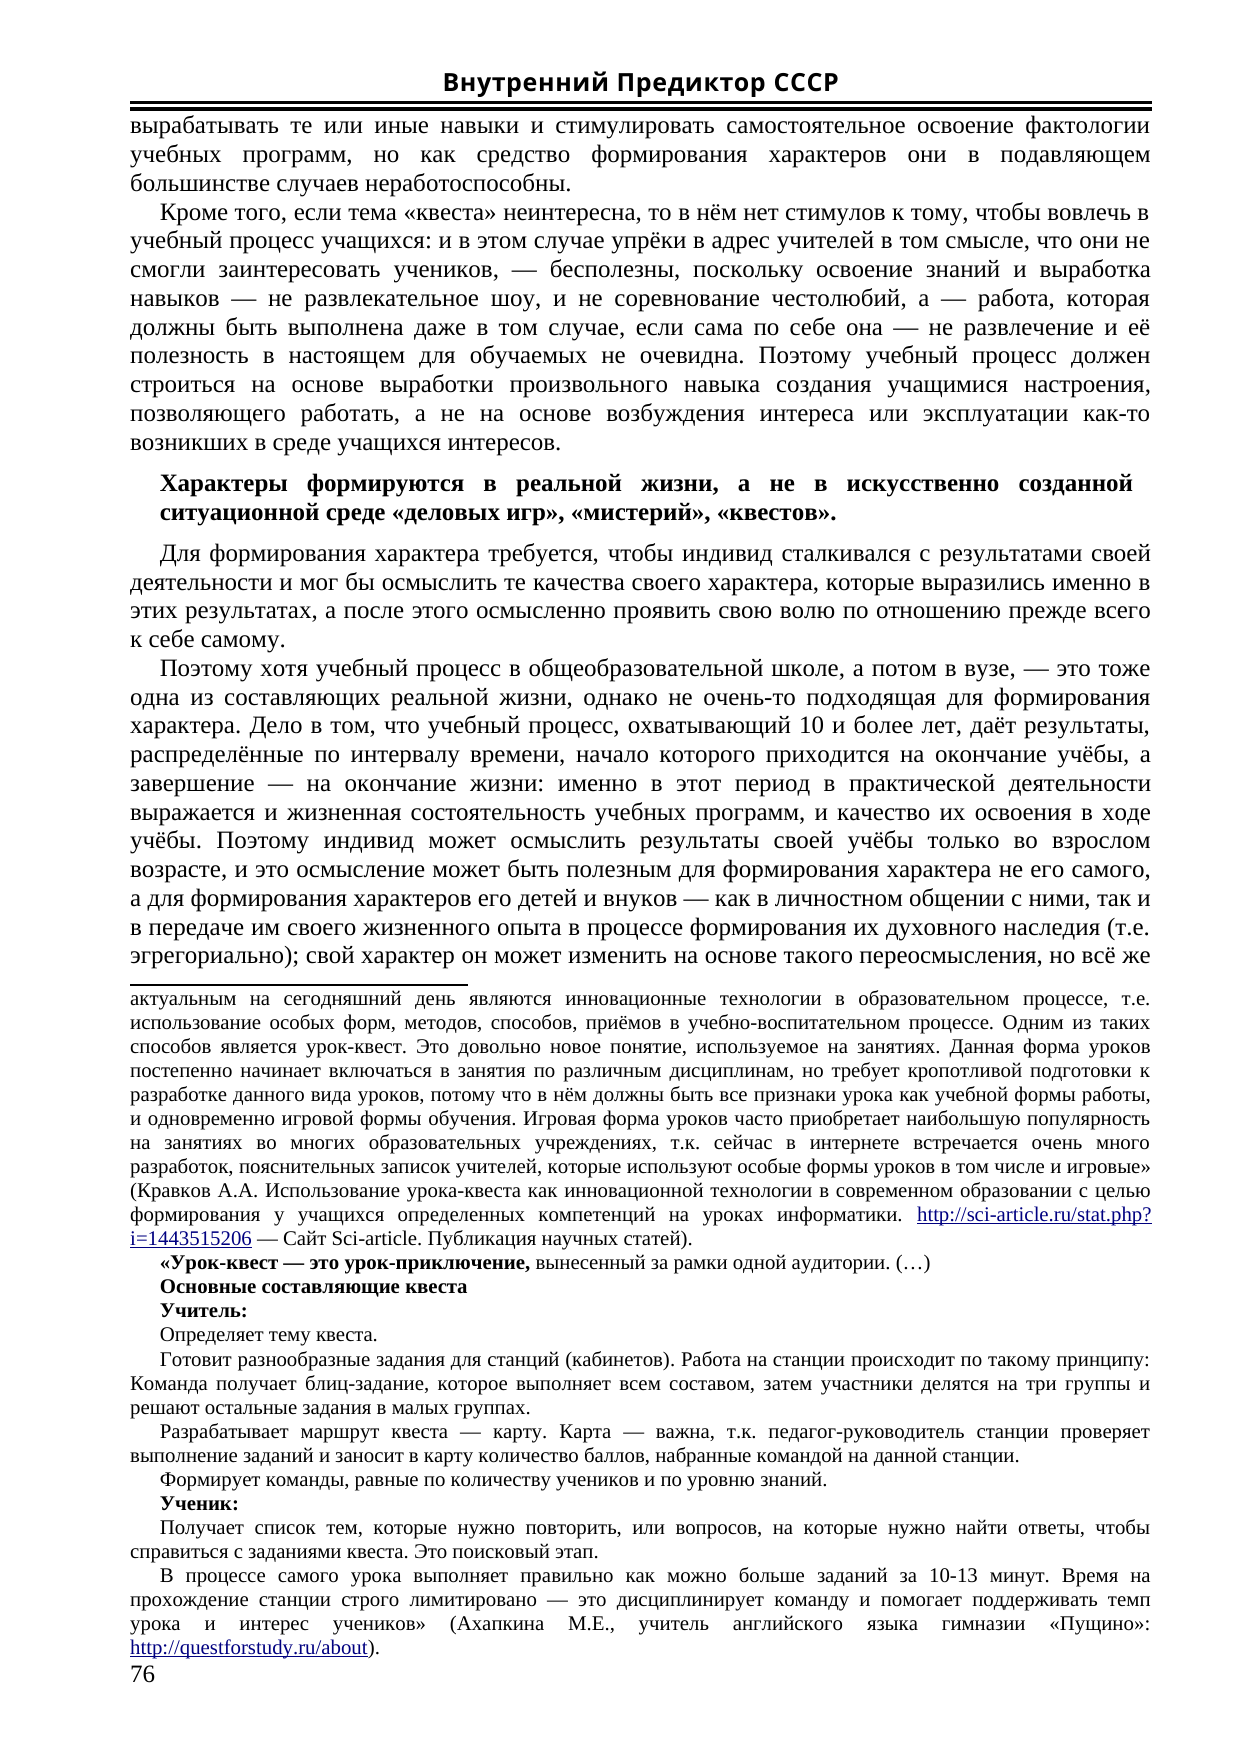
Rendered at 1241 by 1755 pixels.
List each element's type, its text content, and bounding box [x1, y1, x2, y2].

text Учитель: [130, 1298, 1152, 1322]
text Ученик: [130, 1491, 1152, 1515]
text Основные составляющие квеста [130, 1274, 1152, 1298]
text Поэтому хотя учебный процесс в общеобразовательной школе, а потом в вузе, — это тоже одна из составляющих реальной жизни, однако не очень-то подходящая для формирования характера. Дело в том, что учебный процесс, охватывающий 10 и более лет, даёт результаты, распределённые по интервалу времени, начало которого приходится на окончание учёбы, а завершение — на окончание жизни: именно в этот период в практической деятельности выражается и жизненная состоятельность учебных программ, и качество их освоения в ходе учёбы. Поэтому индивид может осмыслить результаты своей учёбы только во взрослом возрасте, и это осмысление может быть полезным для формирования характера не его самого, а для формирования характеров его детей и внуков — как в личностном общении с ними, так и в передаче им своего жизненного опыта в процессе формирования их духовного наследия (т.е. эгрегориально); свой характер он может изменить на основе такого переосмысления, но всё же [130, 653, 1152, 969]
text Кроме того, если тема «квеста» неинтересна, то в нём нет стимулов к тому, чтобы вовлечь в учебный процесс учащихся: и в этом случае упрёки в адрес учителей в том смысле, что они не смогли заинтересовать учеников, — бесполезны, поскольку освоение знаний и выработка навыков — не развлекательное шоу, и не соревнование честолюбий, а — работа, которая должны быть выполнена даже в том случае, если сама по себе она — не развлечение и её полезность в настоящем для обучаемых не очевидна. Поэтому учебный процесс должен строиться на основе выработки произвольного навыка создания учащимися настроения, позволяющего работать, а не на основе возбуждения интереса или эксплуатации как-то возникших в среде учащихся интересов. [130, 197, 1152, 456]
text вырабатывать те или иные навыки и стимулировать самостоятельное освоение фактологии учебных программ, но как средство формирования характеров они в подавляющем большинстве случаев неработоспособны. [130, 111, 1152, 197]
text Готовит разнообразные задания для станций (кабинетов). Работа на станции происходит по такому принципу: Команда получает блиц-задание, которое выполняет всем составом, затем участники делятся на три группы и решают остальные задания в малых группах. [130, 1346, 1152, 1419]
text Разрабатывает маршрут квеста — карту. Карта — важна, т.к. педагог-руководитель станции проверяет выполнение заданий и заносит в карту количество баллов, набранные командой на данной станции. [130, 1419, 1152, 1467]
text Характеры формируются в реальной жизни, а не в искусственно созданной ситуационной среде «деловых игр», «мистерий», «квестов». [159, 468, 1134, 526]
text Определяет тему квеста. [130, 1322, 1152, 1346]
text В процессе самого урока выполняет правильно как можно больше заданий за 10-13 минут. Время на прохождение станции строго лимитировано — это дисциплинирует команду и помогает поддерживать темп урока и интерес учеников» (Ахапкина М.Е., учитель английского языка гимназии «Пущино»: http://questforstudy.ru/about). [130, 1563, 1152, 1659]
text Получает список тем, которые нужно повторить, или вопросов, на которые нужно найти ответы, чтобы справиться с заданиями квеста. Это поисковый этап. [130, 1515, 1152, 1563]
text «Урок-квест — это урок-приключение, вынесенный за рамки одной аудитории. (…) [130, 1250, 1152, 1274]
text Формирует команды, равные по количеству учеников и по уровню знаний. [130, 1467, 1152, 1491]
text актуальным на сегодняшний день являются инновационные технологии в образовательном процессе, т.е. использование особых форм, методов, способов, приёмов в учебно-воспитательном процессе. Одним из таких способов является урок-квест. Это довольно новое понятие, используемое на занятиях. Данная форма уроков постепенно начинает включаться в занятия по различным дисциплинам, но требует кропотливой подготовки к разработке данного вида уроков, потому что в нём должны быть все признаки урока как учебной формы работы, и одновременно игровой формы обучения. Игровая форма уроков часто приобретает наибольшую популярность на занятиях во многих образовательных учреждениях, т.к. сейчас в интернете встречается очень много разработок, пояснительных записок учителей, которые используют особые формы уроков в том числе и игровые» (Кравков А.А. Использование урока-квеста как инновационной технологии в современном образовании с целью формирования у учащихся определенных компетенций на уроках информатики. http://sci-article.ru/stat.php?i=1443515206 — Сайт Sci-article. Публикация научных статей). [130, 986, 1152, 1250]
text Для формирования характера требуется, чтобы индивид сталкивался с результатами своей деятельности и мог бы осмыслить те качества своего характера, которые выразились именно в этих результатах, а после этого осмысленно проявить свою волю по отношению прежде всего к себе самому. [130, 538, 1152, 653]
